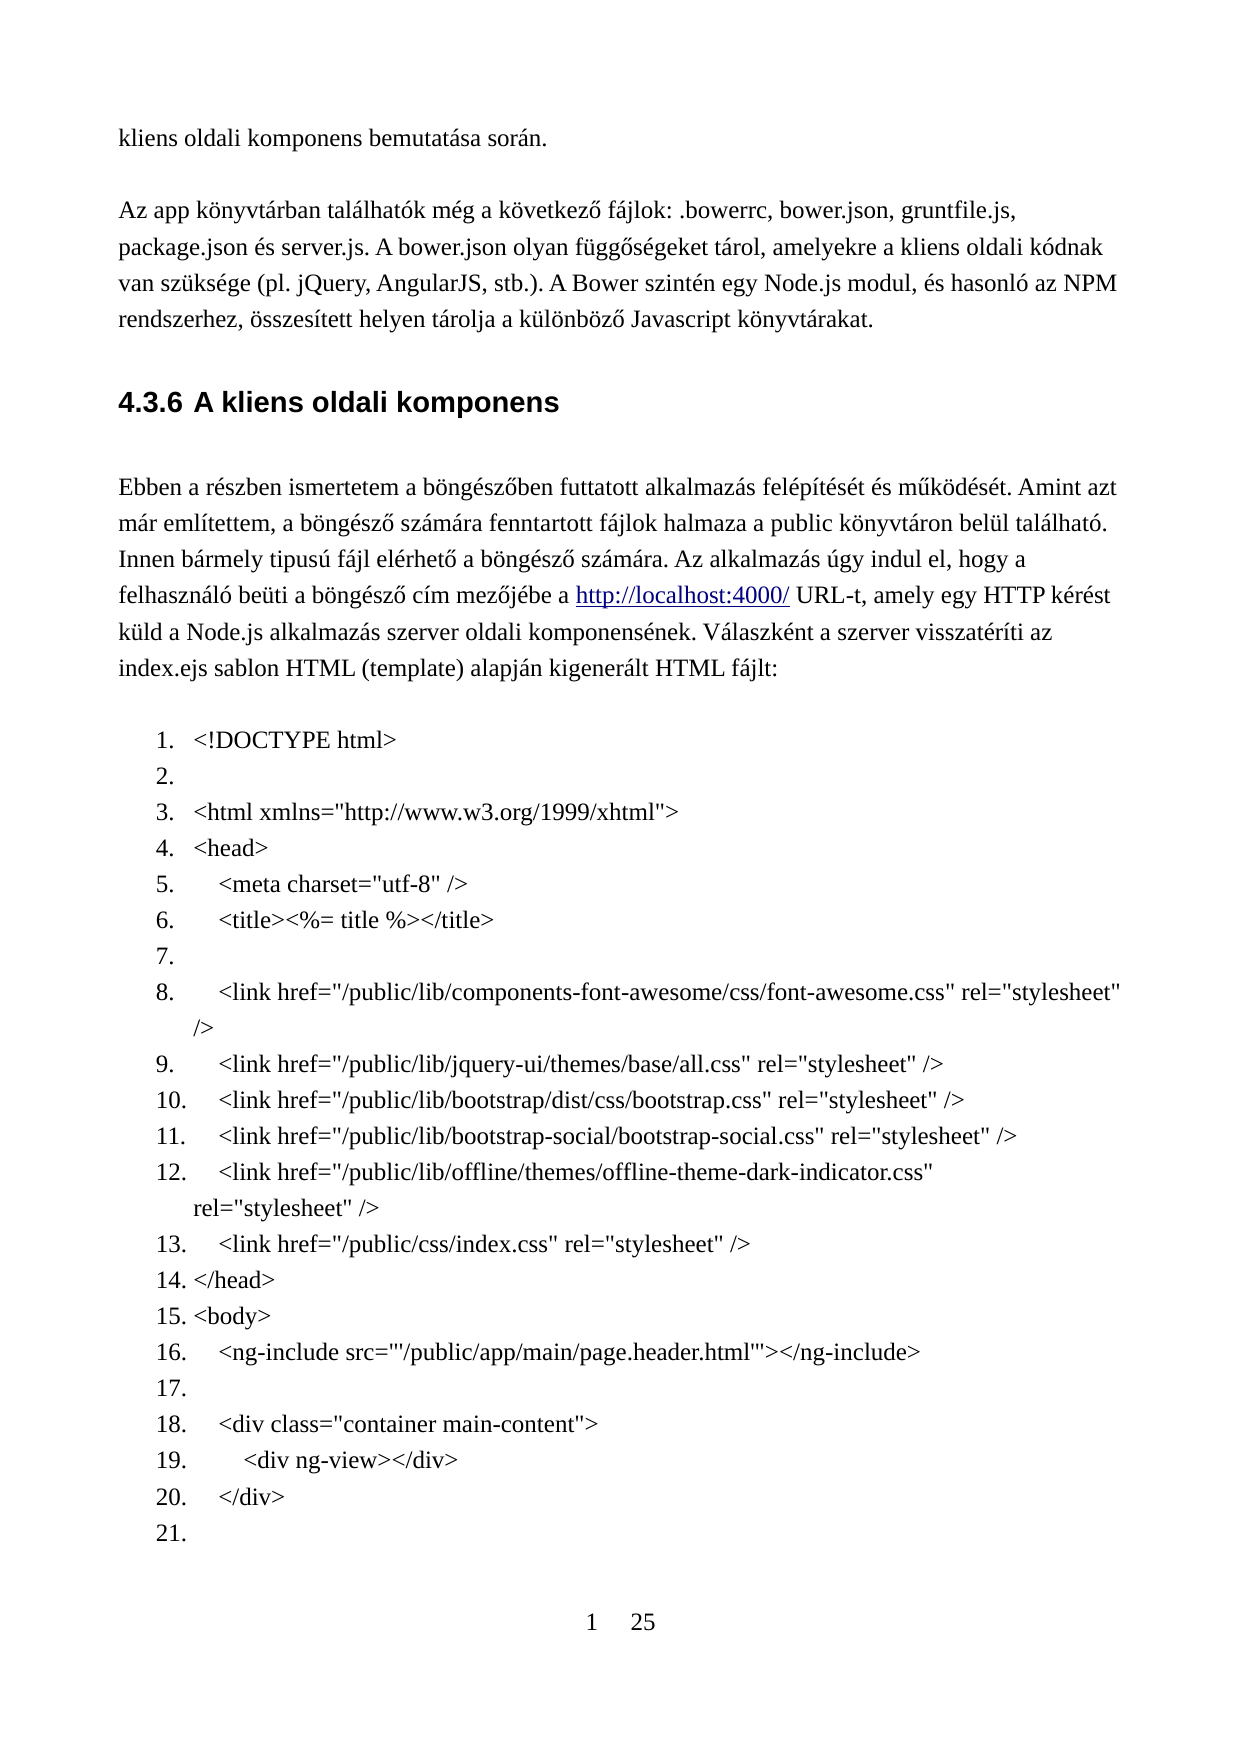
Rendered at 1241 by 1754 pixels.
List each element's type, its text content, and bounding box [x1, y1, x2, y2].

subtitle <meta charset="utf-8" /> [156, 863, 1122, 899]
subtitle <body> [156, 1296, 1122, 1332]
subtitle <link href="/public/lib/jquery-ui/themes/base/all.css" rel="stylesheet" /> [156, 1044, 1122, 1080]
subtitle <link href="/public/lib/bootstrap/dist/css/bootstrap.css" rel="stylesheet" /> [156, 1080, 1122, 1116]
subtitle </head> [156, 1260, 1122, 1296]
subtitle A kliens oldali komponens [118, 385, 1122, 418]
subtitle <html xmlns="http://www.w3.org/1999/xhtml"> [156, 791, 1122, 827]
subtitle <head> [156, 827, 1122, 863]
subtitle <!DOCTYPE html> [156, 719, 1122, 755]
subtitle <link href="/public/css/index.css" rel="stylesheet" /> [156, 1224, 1122, 1260]
subtitle <div ng-view></div> [156, 1440, 1122, 1476]
subtitle <div class="container main-content"> [156, 1404, 1122, 1440]
subtitle kliens oldali komponens bemutatása során. [118, 118, 1122, 154]
subtitle Ebben a részben ismertetem a böngészőben futtatott alkalmazás felépítését és működését. Amint azt már említettem, a böngésző számára fenntartott fájlok halmaza a public könyvtáron belül található. Innen bármely tipusú fájl elérhető a böngésző számára. Az alkalmazás úgy indul el, hogy a felhasználó beüti a böngésző cím mezőjébe a http://localhost:4000/ URL-t, amely egy HTTP kérést küld a Node.js alkalmazás szerver oldali komponensének. Válaszként a szerver visszatéríti az index.ejs sablon HTML (template) alapján kigenerált HTML fájlt: [118, 467, 1122, 683]
subtitle Az app könyvtárban találhatók még a következő fájlok: .bowerrc, bower.json, gruntfile.js, package.json és server.js. A bower.json olyan függőségeket tárol, amelyekre a kliens oldali kódnak van szüksége (pl. jQuery, AngularJS, stb.). A Bower szintén egy Node.js modul, és hasonló az NPM rendszerhez, összesített helyen tárolja a különböző Javascript könyvtárakat. [118, 190, 1122, 334]
subtitle </div> [156, 1476, 1122, 1512]
subtitle <link href="/public/lib/offline/themes/offline-theme-dark-indicator.css" rel="stylesheet" /> [156, 1152, 1122, 1224]
subtitle <link href="/public/lib/components-font-awesome/css/font-awesome.css" rel="stylesheet" /> [156, 972, 1122, 1044]
subtitle <link href="/public/lib/bootstrap-social/bootstrap-social.css" rel="stylesheet" /> [156, 1116, 1122, 1152]
subtitle <title><%= title %></title> [156, 899, 1122, 936]
subtitle <ng-include src="'/public/app/main/page.header.html'"></ng-include> [156, 1332, 1122, 1368]
